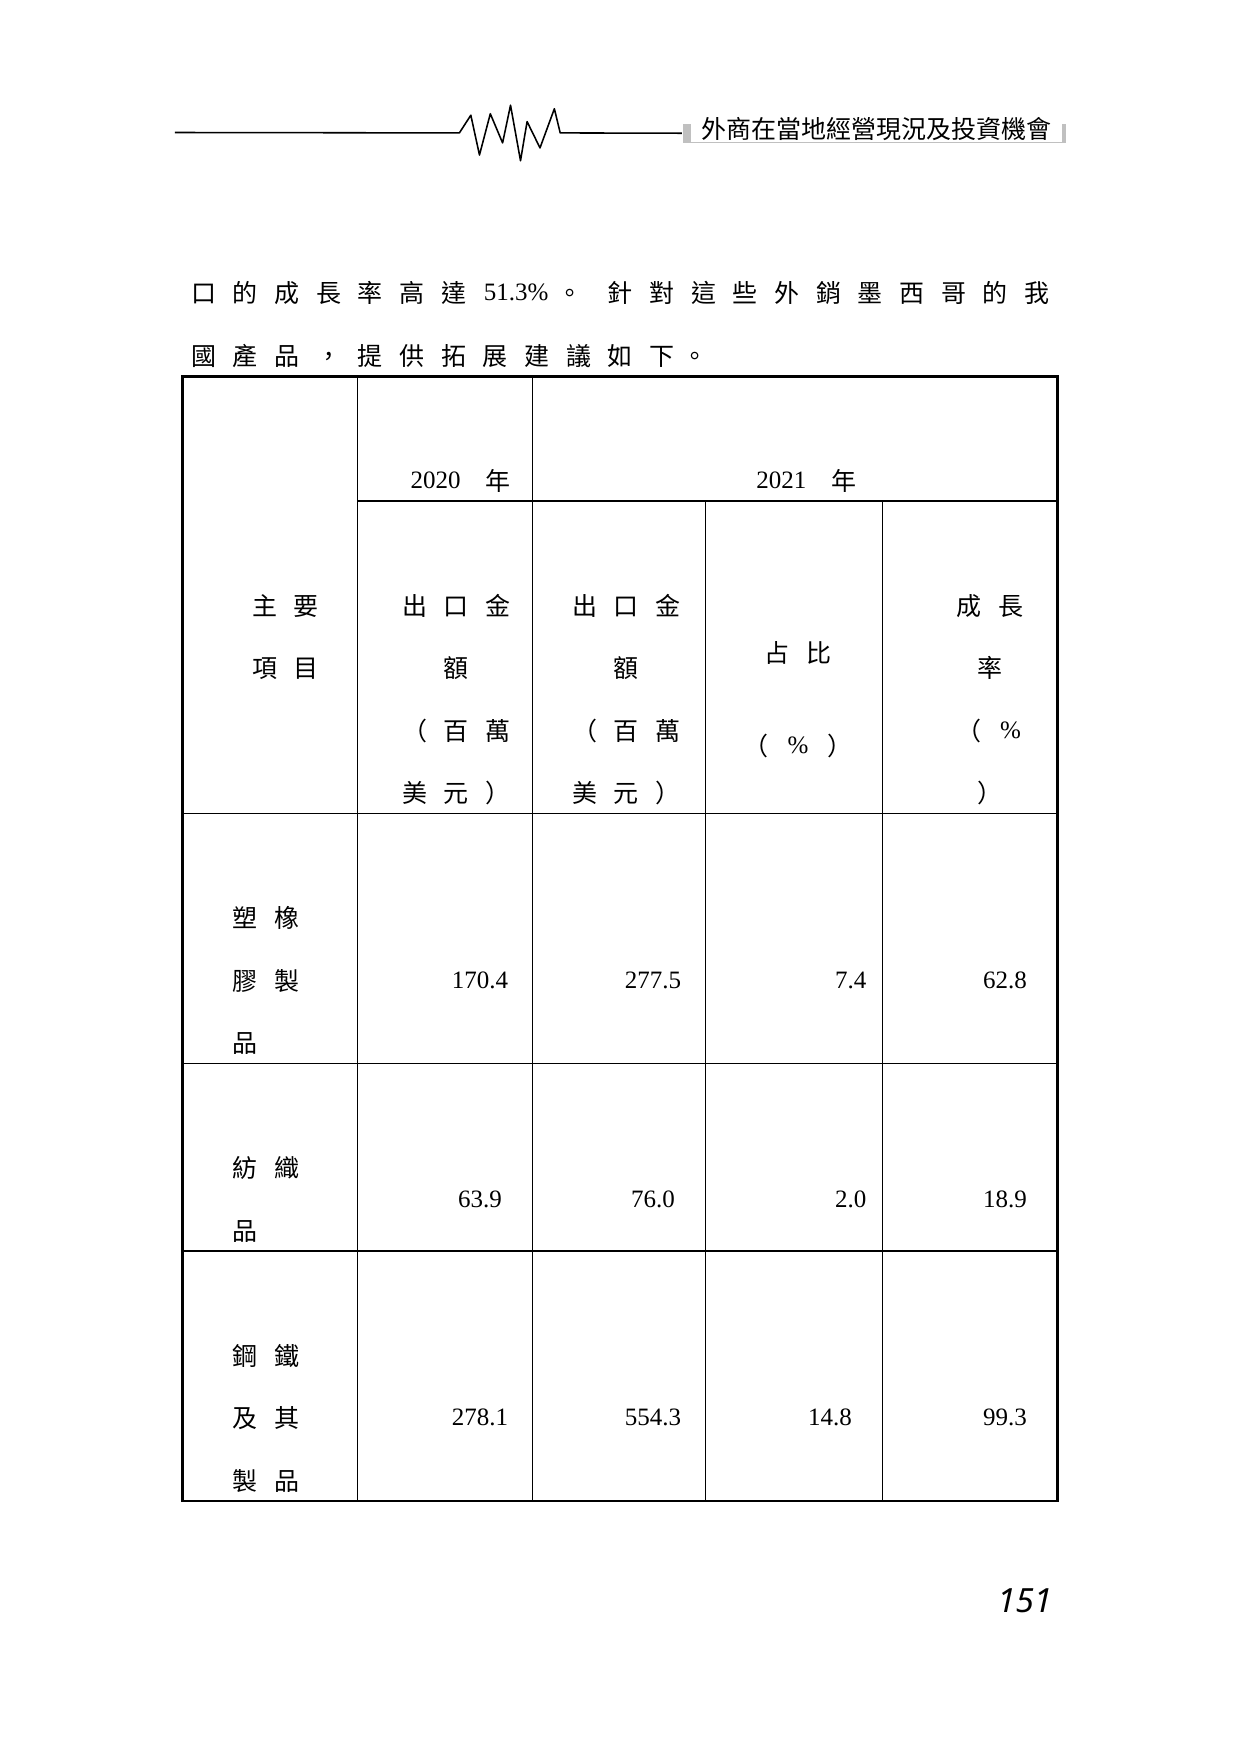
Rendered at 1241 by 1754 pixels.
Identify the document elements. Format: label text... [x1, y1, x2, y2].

table_cell 出口金額 （百萬美元） [533, 502, 705, 813]
table_cell 占比 （%） [706, 502, 882, 813]
table_cell 出口金額 （百萬美元） [358, 502, 532, 813]
table_cell 紡織品 [184, 1064, 357, 1250]
table_cell 塑橡膠製品 [184, 814, 357, 1063]
table_cell 2.0 [706, 1064, 882, 1250]
table_cell 76.0 [533, 1064, 705, 1250]
table_cell 554.3 [533, 1252, 705, 1500]
table_cell 277.5 [533, 814, 705, 1063]
table_cell 成長率 （%） [883, 502, 1056, 813]
table_cell 18.9 [883, 1064, 1056, 1250]
table_cell 7.4 [706, 814, 882, 1063]
table_cell 278.1 [358, 1252, 532, 1500]
table_cell 63.9 [358, 1064, 532, 1250]
table_header 主要項目 [184, 378, 357, 813]
table_cell 99.3 [883, 1252, 1056, 1500]
table_cell 170.4 [358, 814, 532, 1063]
table_header 2021年 [533, 378, 1056, 500]
table_cell 62.8 [883, 814, 1056, 1063]
table_header 2020年 [358, 378, 532, 500]
table_cell 鋼鐵及其製品 [184, 1252, 357, 1500]
text 口的成長率高達51.3%。針對這些外銷墨西哥的我國產品，提供拓展建議如下。 [183, 250, 1058, 375]
table_cell 14.8 [706, 1252, 882, 1500]
